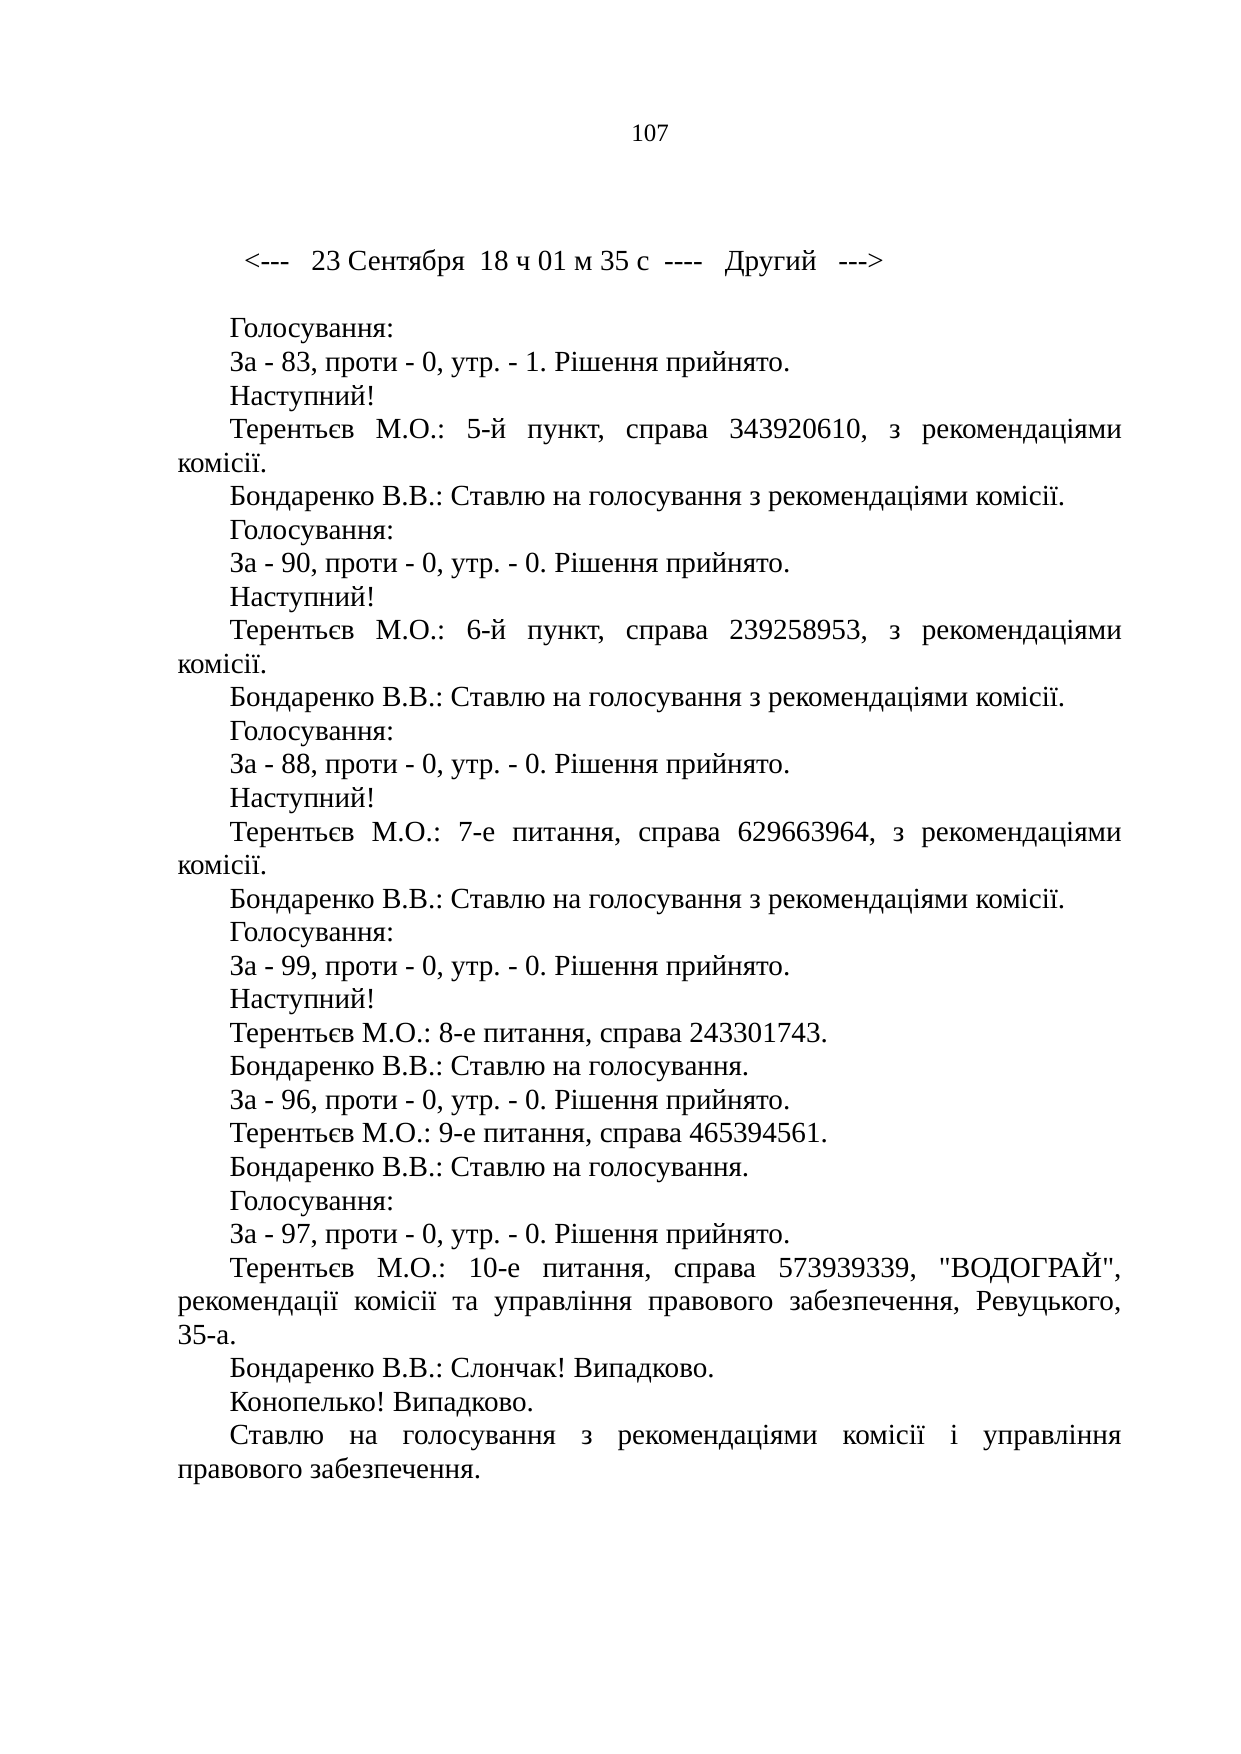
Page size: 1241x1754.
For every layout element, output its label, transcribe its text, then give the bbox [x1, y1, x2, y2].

text Конопелько! Випадково. [177, 1384, 1122, 1417]
text Терентьєв М.О.: 7-е питання, справа 629663964, з рекомендаціями комісії. [177, 814, 1122, 881]
text Терентьєв М.О.: 10-е питання, справа 573939339, "ВОДОГРАЙ", рекомендації комісії та управління правового забезпечення, Ревуцького, 35-а. [177, 1250, 1122, 1350]
text Терентьєв М.О.: 6-й пункт, справа 239258953, з рекомендаціями комісії. [177, 612, 1122, 679]
text Бондаренко В.В.: Ставлю на голосування з рекомендаціями комісії. [177, 679, 1122, 713]
text За - 88, проти - 0, утр. - 0. Рішення прийнято. [177, 747, 1122, 780]
text За - 96, проти - 0, утр. - 0. Рішення прийнято. [177, 1082, 1122, 1116]
text Голосування: [177, 1183, 1122, 1216]
text Голосування: [177, 713, 1122, 747]
text Терентьєв М.О.: 5-й пункт, справа 343920610, з рекомендаціями комісії. [177, 411, 1122, 478]
text <--- 23 Сентября 18 ч 01 м 35 с ---- Другий ---> [177, 243, 1122, 277]
text Терентьєв М.О.: 8-е питання, справа 243301743. [177, 1015, 1122, 1048]
text Голосування: [177, 914, 1122, 948]
text Терентьєв М.О.: 9-е питання, справа 465394561. [177, 1116, 1122, 1149]
text За - 99, проти - 0, утр. - 0. Рішення прийнято. [177, 948, 1122, 981]
text Бондаренко В.В.: Ставлю на голосування з рекомендаціями комісії. [177, 478, 1122, 512]
text Наступний! [177, 981, 1122, 1015]
text За - 83, проти - 0, утр. - 1. Рішення прийнято. [177, 344, 1122, 378]
text Бондаренко В.В.: Ставлю на голосування. [177, 1048, 1122, 1082]
text Наступний! [177, 378, 1122, 411]
text За - 90, проти - 0, утр. - 0. Рішення прийнято. [177, 545, 1122, 579]
text За - 97, проти - 0, утр. - 0. Рішення прийнято. [177, 1216, 1122, 1250]
text Ставлю на голосування з рекомендаціями комісії і управління правового забезпечення. [177, 1417, 1122, 1484]
text Бондаренко В.В.: Ставлю на голосування. [177, 1149, 1122, 1183]
text Наступний! [177, 579, 1122, 612]
text Голосування: [177, 512, 1122, 545]
text Бондаренко В.В.: Слончак! Випадково. [177, 1350, 1122, 1384]
text Голосування: [177, 311, 1122, 344]
text Бондаренко В.В.: Ставлю на голосування з рекомендаціями комісії. [177, 881, 1122, 914]
text Наступний! [177, 780, 1122, 814]
